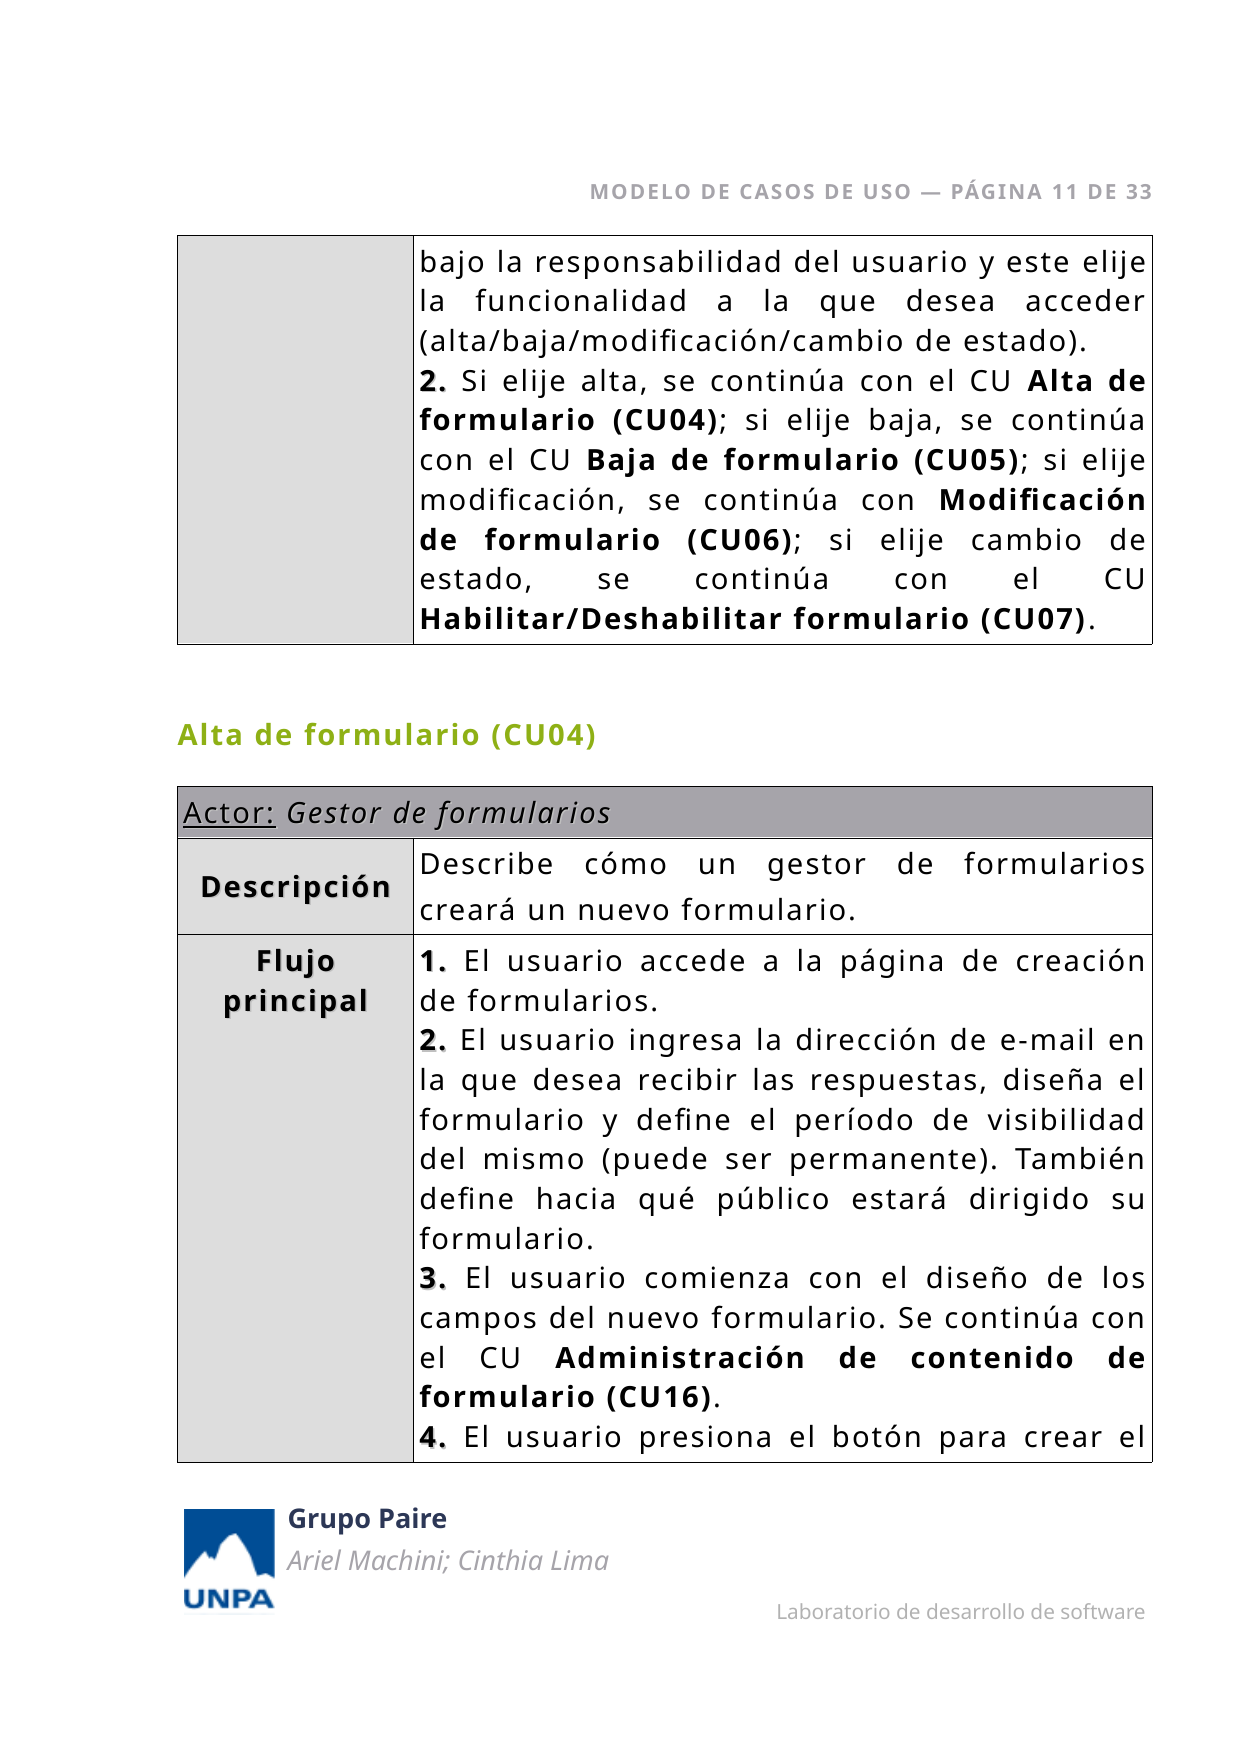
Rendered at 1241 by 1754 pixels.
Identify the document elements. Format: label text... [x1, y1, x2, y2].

subtitle Alta de formulario (CU04) [177, 714, 1152, 754]
table_cell [178, 236, 413, 643]
picture [184, 1509, 275, 1615]
table_cell Describe cómo un gestor de formularios creará un nuevo formulario. [414, 839, 1152, 934]
table_cell 1. El usuario accede a la página de creación de formularios. 2. El usuario ingresa la dirección de e-mail en la que desea recibir las respuestas, diseña el formulario y define el período de visibilidad del mismo (puede ser permanente). También define hacia qué público estará dirigido su formulario. 3. El usuario comienza con el diseño de los campos del nuevo formulario. Se continúa con el CU Administración de contenido de formulario (CU16). 4. El usuario presiona el botón para crear el [414, 935, 1152, 1462]
table_cell Flujo principal [178, 935, 413, 1462]
table_cell Descripción [178, 839, 413, 934]
table_cell bajo la responsabilidad del usuario y este elije la funcionalidad a la que desea acceder (alta/baja/modificación/cambio de estado). 2. Si elije alta, se continúa con el CU Alta de formulario (CU04); si elije baja, se continúa con el CU Baja de formulario (CU05); si elije modificación, se continúa con Modificación de formulario (CU06); si elije cambio de estado, se continúa con el CU Habilitar/Deshabilitar formulario (CU07). [414, 236, 1152, 643]
table_header Actor: Gestor de formularios [178, 787, 1152, 837]
